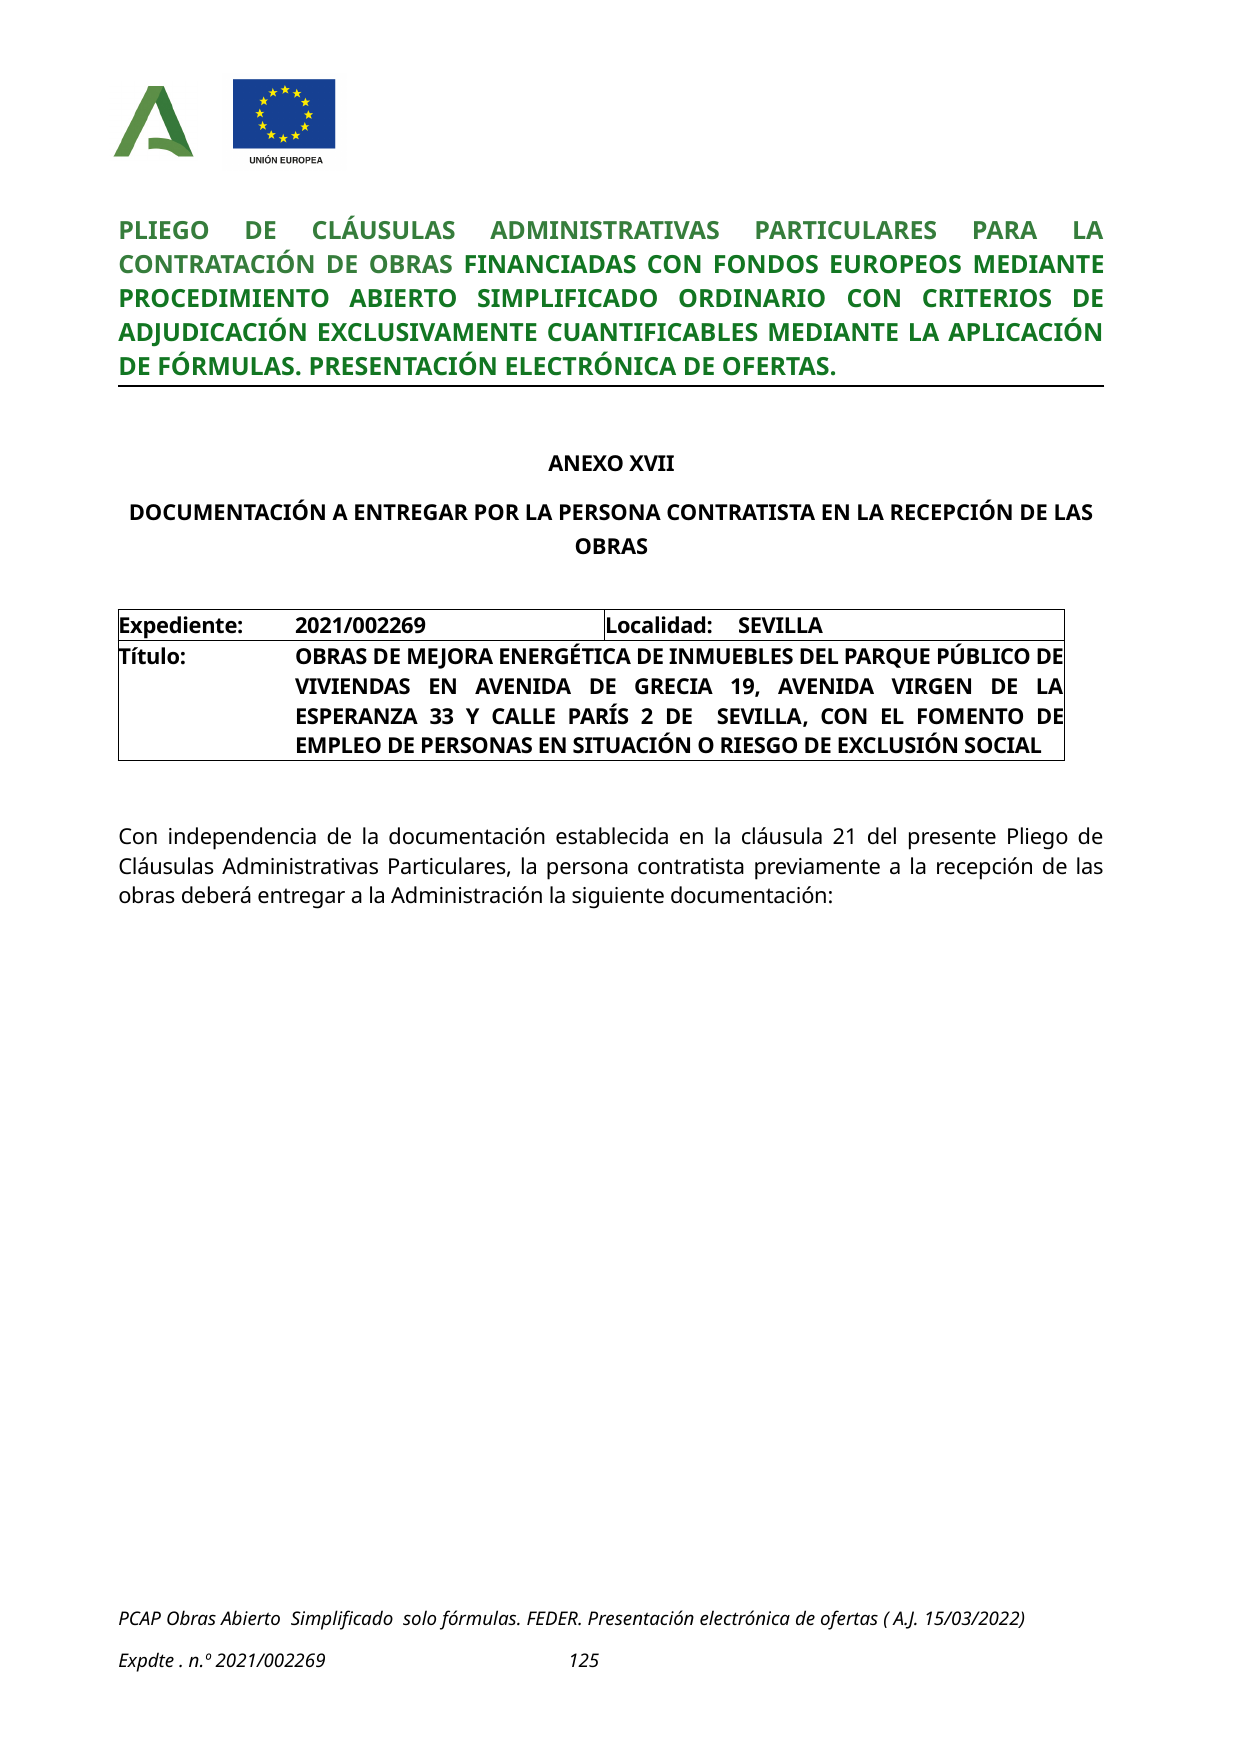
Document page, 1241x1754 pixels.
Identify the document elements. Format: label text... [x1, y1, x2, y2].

text DOCUMENTACIÓN A ENTREGAR POR LA PERSONA CONTRATISTA EN LA RECEPCIÓN DE LAS OBRAS [118, 496, 1104, 560]
table_header 2021/002269 [295, 610, 604, 640]
text Con independencia de la documentación establecida en la cláusula 21 del presente Pliego de Cláusulas Administrativas Particulares, la persona contratista previamente a la recepción de las obras deberá entregar a la Administración la siguiente documentación: [118, 821, 1104, 910]
picture [221, 73, 347, 171]
table_cell Título: [119, 641, 295, 760]
table_cell OBRAS DE MEJORA ENERGÉTICA DE INMUEBLES DEL PARQUE PÚBLICO DE VIVIENDAS EN AVENIDA DE GRECIA 19, AVENIDA VIRGEN DE LA ESPERANZA 33 Y CALLE PARÍS 2 DE SEVILLA, CON EL FOMENTO DE EMPLEO DE PERSONAS EN SITUACIÓN O RIESGO DE EXCLUSIÓN SOCIAL [295, 641, 1064, 760]
table_header Expediente: [119, 610, 295, 640]
picture [109, 81, 198, 161]
table_header SEVILLA [738, 610, 1064, 640]
list PLIEGO DE CLÁUSULAS ADMINISTRATIVAS PARTICULARES PARA LA CONTRATACIÓN DE OBRAS FINANCIADAS CON FONDOS EUROPEOS MEDIANTE PROCEDIMIENTO ABIERTO SIMPLIFICADO ORDINARIO CON CRITERIOS DE ADJUDICACIÓN EXCLUSIVAMENTE CUANTIFICABLES MEDIANTE LA APLICACIÓN DE FÓRMULAS. PRESENTACIÓN ELECTRÓNICA DE OFERTAS. [118, 213, 1104, 385]
table_header Localidad: [605, 610, 738, 640]
text ANEXO XVII [118, 448, 1104, 477]
